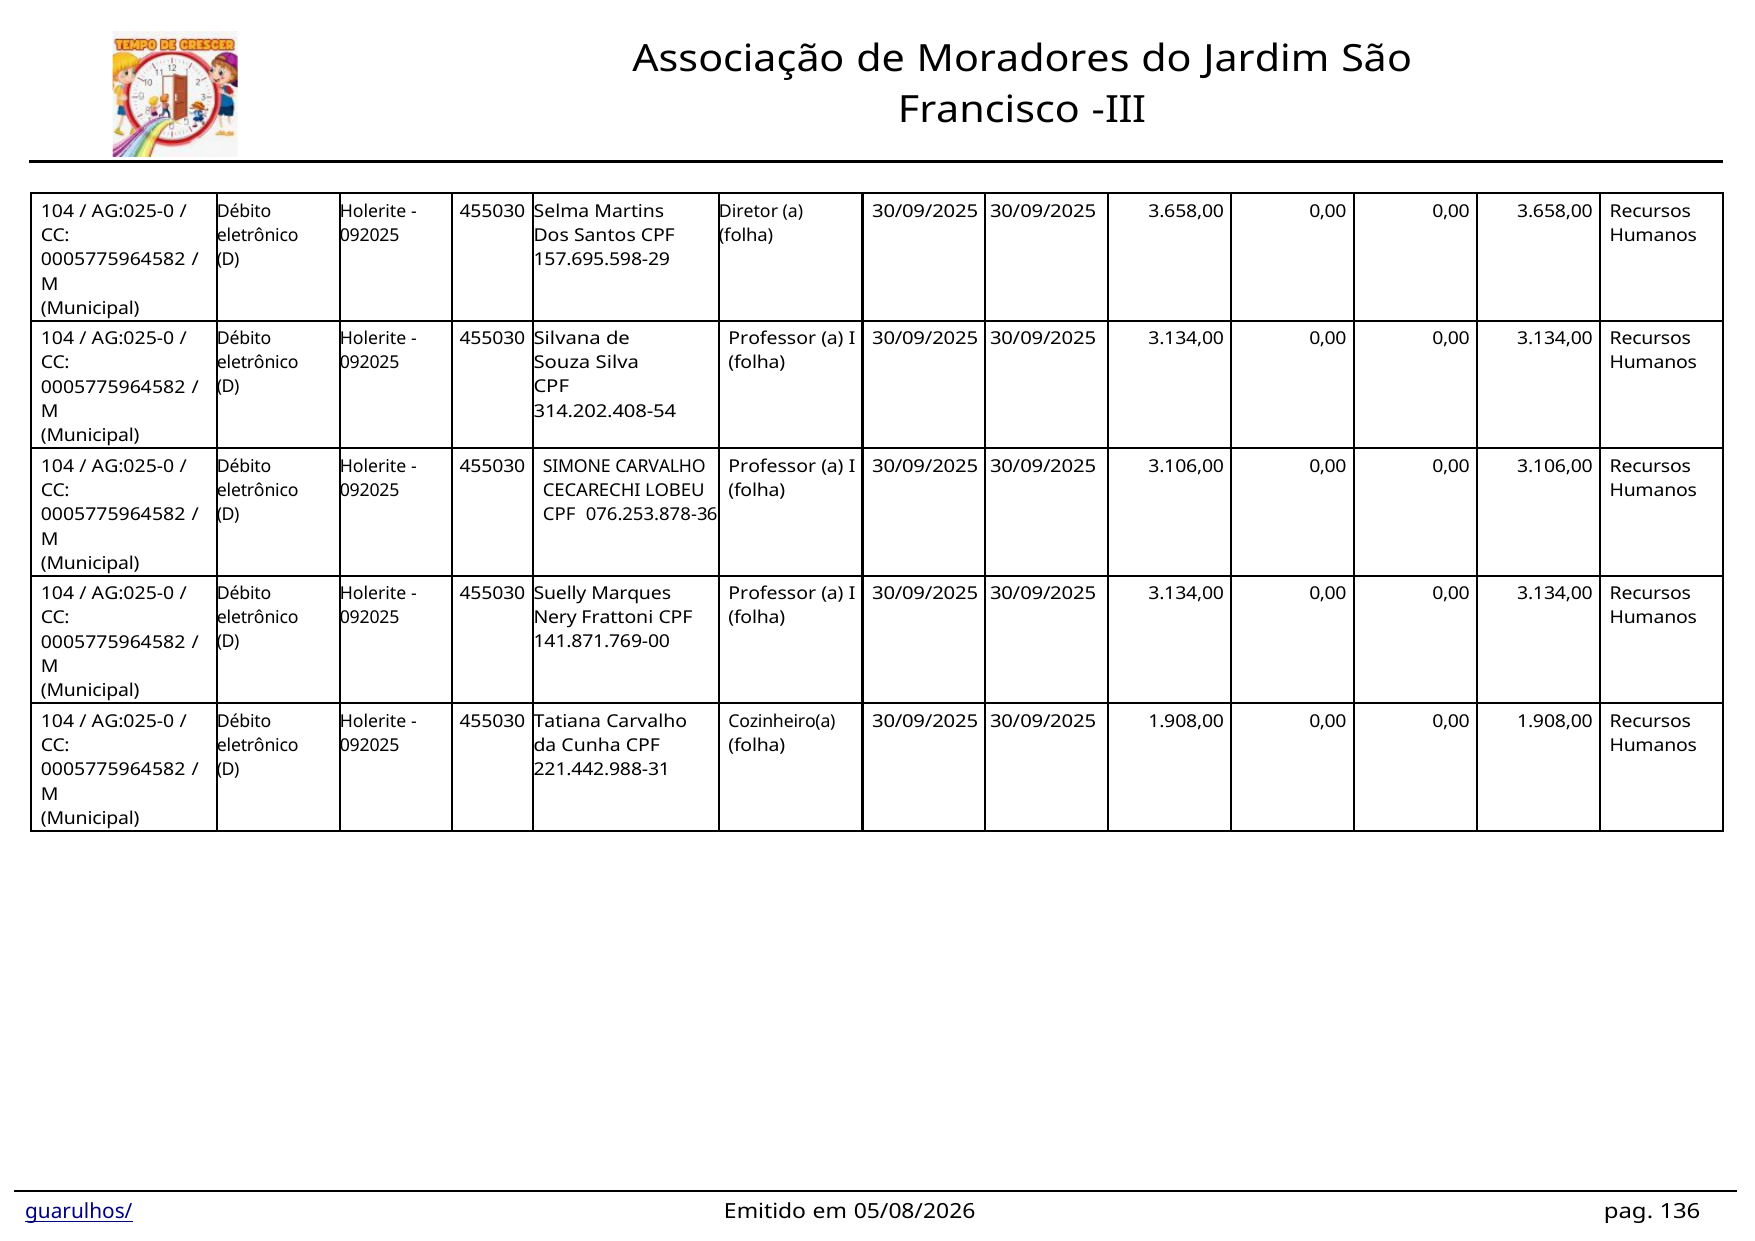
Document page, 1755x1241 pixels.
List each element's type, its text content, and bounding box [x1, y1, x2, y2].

table_cell Selma Martins Dos Santos CPF 157.695.598-29 [534, 194, 718, 319]
table_cell Holerite - 092025 [341, 704, 451, 829]
table_cell 30/09/2025 [986, 194, 1107, 319]
table_cell 30/09/2025 [864, 577, 984, 702]
table_cell 455030 [453, 577, 532, 702]
table_cell 30/09/2025 [986, 322, 1107, 447]
table_cell 104 / AG:025-0 / CC: 0005775964582 / M (Municipal) [32, 704, 216, 829]
table_cell 3.106,00 [1478, 449, 1599, 574]
table_cell 0,00 [1355, 194, 1476, 319]
table_cell 0,00 [1232, 449, 1353, 574]
table_cell Recursos Humanos [1601, 194, 1722, 319]
table_cell Professor (a) I (folha) [720, 449, 861, 574]
table_cell 3.134,00 [1109, 322, 1230, 447]
table_cell Cozinheiro(a) (folha) [720, 704, 861, 829]
table_cell 455030 [453, 449, 532, 574]
table_cell Débito eletrônico (D) [218, 194, 339, 319]
table_cell SIMONE CARVALHO CECARECHI LOBEU CPF 076.253.878-36 [534, 449, 718, 574]
table_cell 455030 [453, 322, 532, 447]
table_cell 3.658,00 [1478, 194, 1599, 319]
table_cell Holerite - 092025 [341, 449, 451, 574]
table_cell Recursos Humanos [1601, 322, 1722, 447]
table_cell 0,00 [1232, 194, 1353, 319]
table_cell 1.908,00 [1478, 704, 1599, 829]
table_cell Silvana de Souza Silva CPF 314.202.408-54 [534, 322, 718, 447]
table_cell 3.106,00 [1109, 449, 1230, 574]
table_cell 30/09/2025 [864, 449, 984, 574]
table_cell Débito eletrônico (D) [218, 577, 339, 702]
table_cell 0,00 [1355, 322, 1476, 447]
table_cell Suelly Marques Nery Frattoni CPF 141.871.769-00 [534, 577, 718, 702]
table_cell 0,00 [1232, 322, 1353, 447]
table_cell 455030 [453, 704, 532, 829]
table_cell Holerite - 092025 [341, 194, 451, 319]
table_cell 0,00 [1232, 704, 1353, 829]
table_cell Tatiana Carvalho da Cunha CPF 221.442.988-31 [534, 704, 718, 829]
table_cell 3.134,00 [1478, 577, 1599, 702]
table_cell 104 / AG:025-0 / CC: 0005775964582 / M (Municipal) [32, 194, 216, 319]
table_cell Professor (a) I (folha) [720, 322, 861, 447]
table_cell 3.134,00 [1109, 577, 1230, 702]
table_cell Débito eletrônico (D) [218, 704, 339, 829]
table_cell 30/09/2025 [864, 704, 984, 829]
table_cell 104 / AG:025-0 / CC: 0005775964582 / M (Municipal) [32, 449, 216, 574]
table_cell 30/09/2025 [986, 449, 1107, 574]
table_cell 455030 [453, 194, 532, 319]
table_cell Recursos Humanos [1601, 704, 1722, 829]
table_cell 30/09/2025 [864, 194, 984, 319]
table_cell 0,00 [1355, 577, 1476, 702]
table_cell 30/09/2025 [986, 704, 1107, 829]
table_cell Diretor (a) (folha) [720, 194, 861, 319]
table_cell 1.908,00 [1109, 704, 1230, 829]
table_cell 104 / AG:025-0 / CC: 0005775964582 / M (Municipal) [32, 577, 216, 702]
table_cell 30/09/2025 [986, 577, 1107, 702]
table_cell Recursos Humanos [1601, 449, 1722, 574]
table_cell Holerite - 092025 [341, 322, 451, 447]
table_cell Holerite - 092025 [341, 577, 451, 702]
table_cell 30/09/2025 [864, 322, 984, 447]
table_cell 0,00 [1232, 577, 1353, 702]
table_cell 3.658,00 [1109, 194, 1230, 319]
table_cell Débito eletrônico (D) [218, 322, 339, 447]
table_cell 3.134,00 [1478, 322, 1599, 447]
table_cell Professor (a) I (folha) [720, 577, 861, 702]
table_cell Débito eletrônico (D) [218, 449, 339, 574]
table_cell 104 / AG:025-0 / CC: 0005775964582 / M (Municipal) [32, 322, 216, 447]
table_cell 0,00 [1355, 449, 1476, 574]
table_cell 0,00 [1355, 704, 1476, 829]
table_cell Recursos Humanos [1601, 577, 1722, 702]
